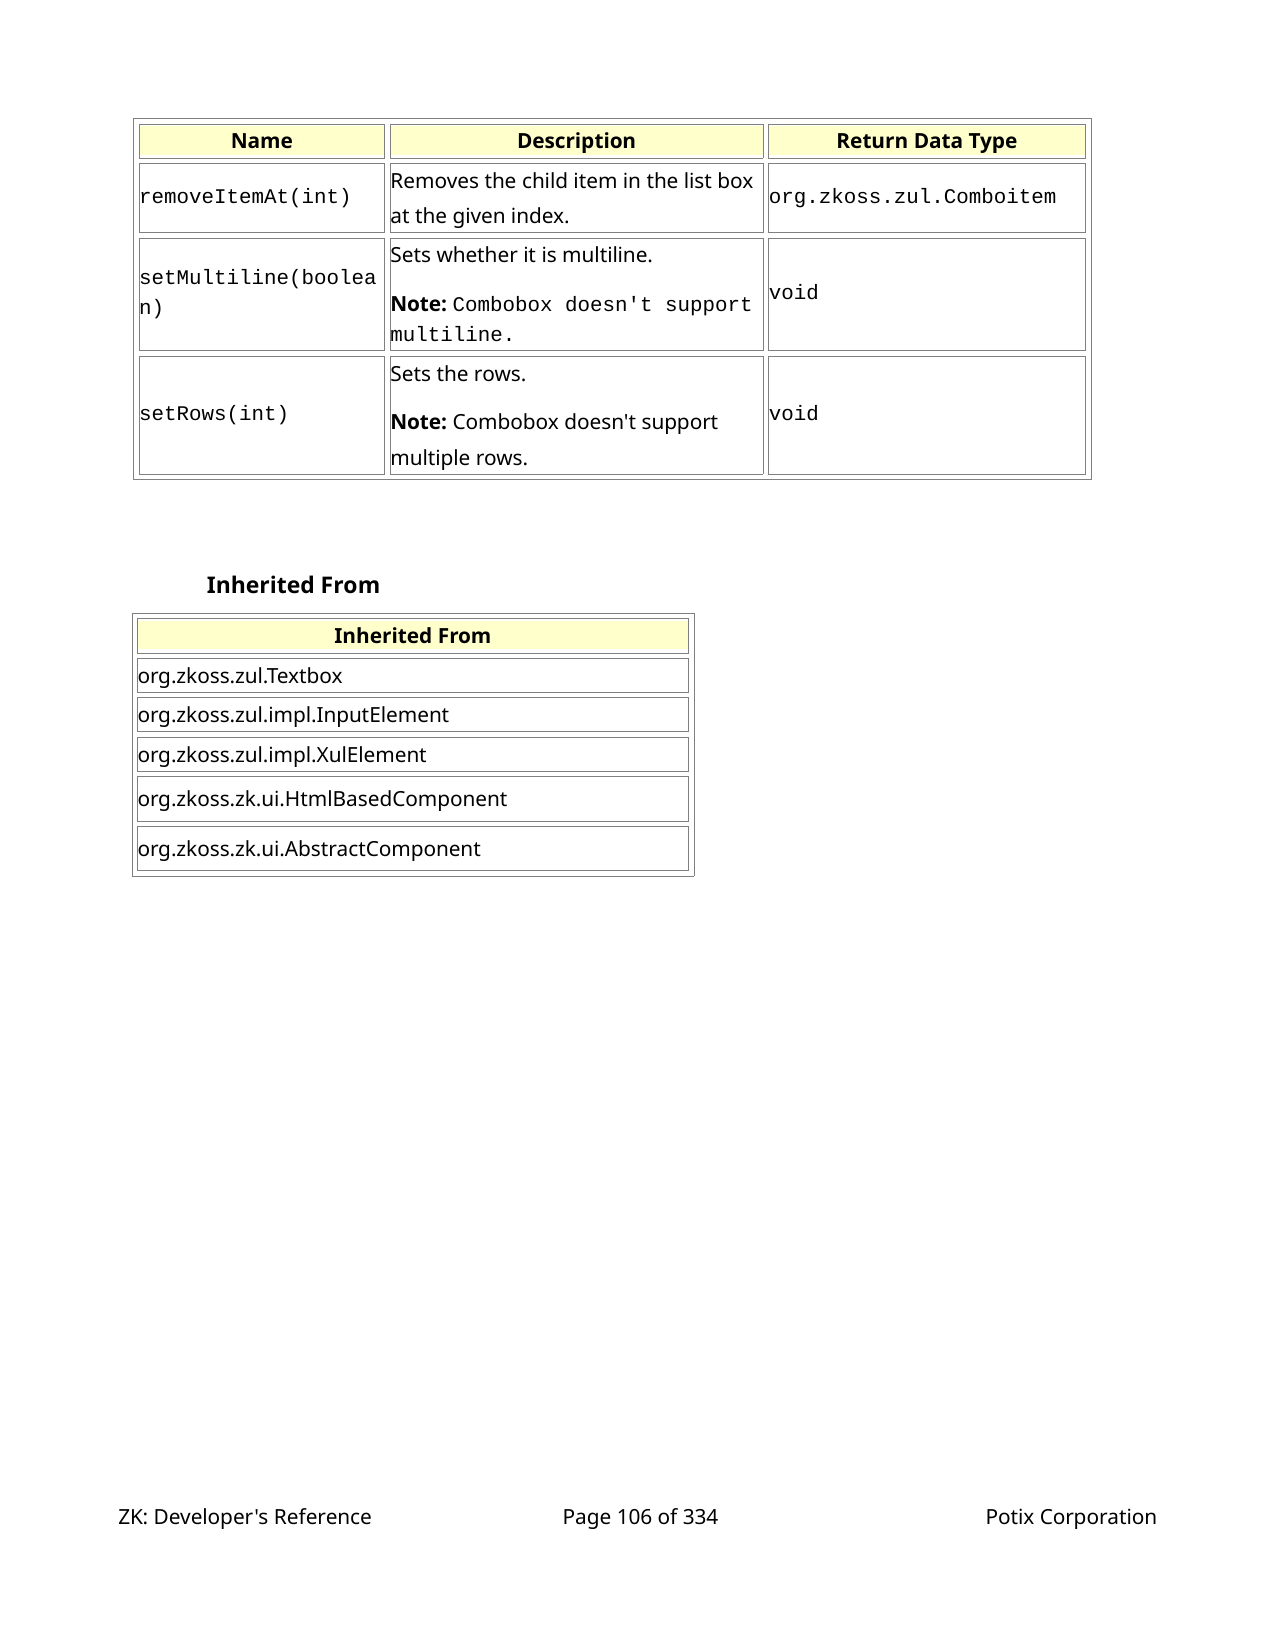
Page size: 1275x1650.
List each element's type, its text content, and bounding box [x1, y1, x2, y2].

table_cell setMultiline(boolean) [136, 232, 387, 350]
table_cell Removes the child item in the list box at the given index. [387, 158, 766, 232]
table_cell org.zkoss.zul.impl.XulElement [134, 731, 691, 771]
table_cell Sets the rows. Note: Combobox doesn't support multiple rows. [387, 350, 766, 474]
table_cell setRows(int) [136, 350, 387, 474]
table_header Return Data Type [766, 119, 1088, 158]
table_header Inherited From [134, 614, 691, 652]
table_cell Sets whether it is multiline. Note: Combobox doesn't support multiline. [387, 232, 766, 350]
table_cell org.zkoss.zk.ui.AbstractComponent [134, 821, 691, 870]
table_cell void [766, 350, 1088, 474]
table_cell org.zkoss.zul.impl.InputElement [134, 692, 691, 731]
table_cell void [766, 232, 1088, 350]
table_cell org.zkoss.zul.Comboitem [766, 158, 1088, 232]
subtitle Inherited From [207, 569, 1157, 600]
table_cell removeItemAt(int) [136, 158, 387, 232]
table_cell org.zkoss.zul.Textbox [134, 653, 691, 692]
table_header Description [387, 119, 766, 158]
table_header Name [136, 119, 387, 158]
table_cell org.zkoss.zk.ui.HtmlBasedComponent [134, 771, 691, 821]
